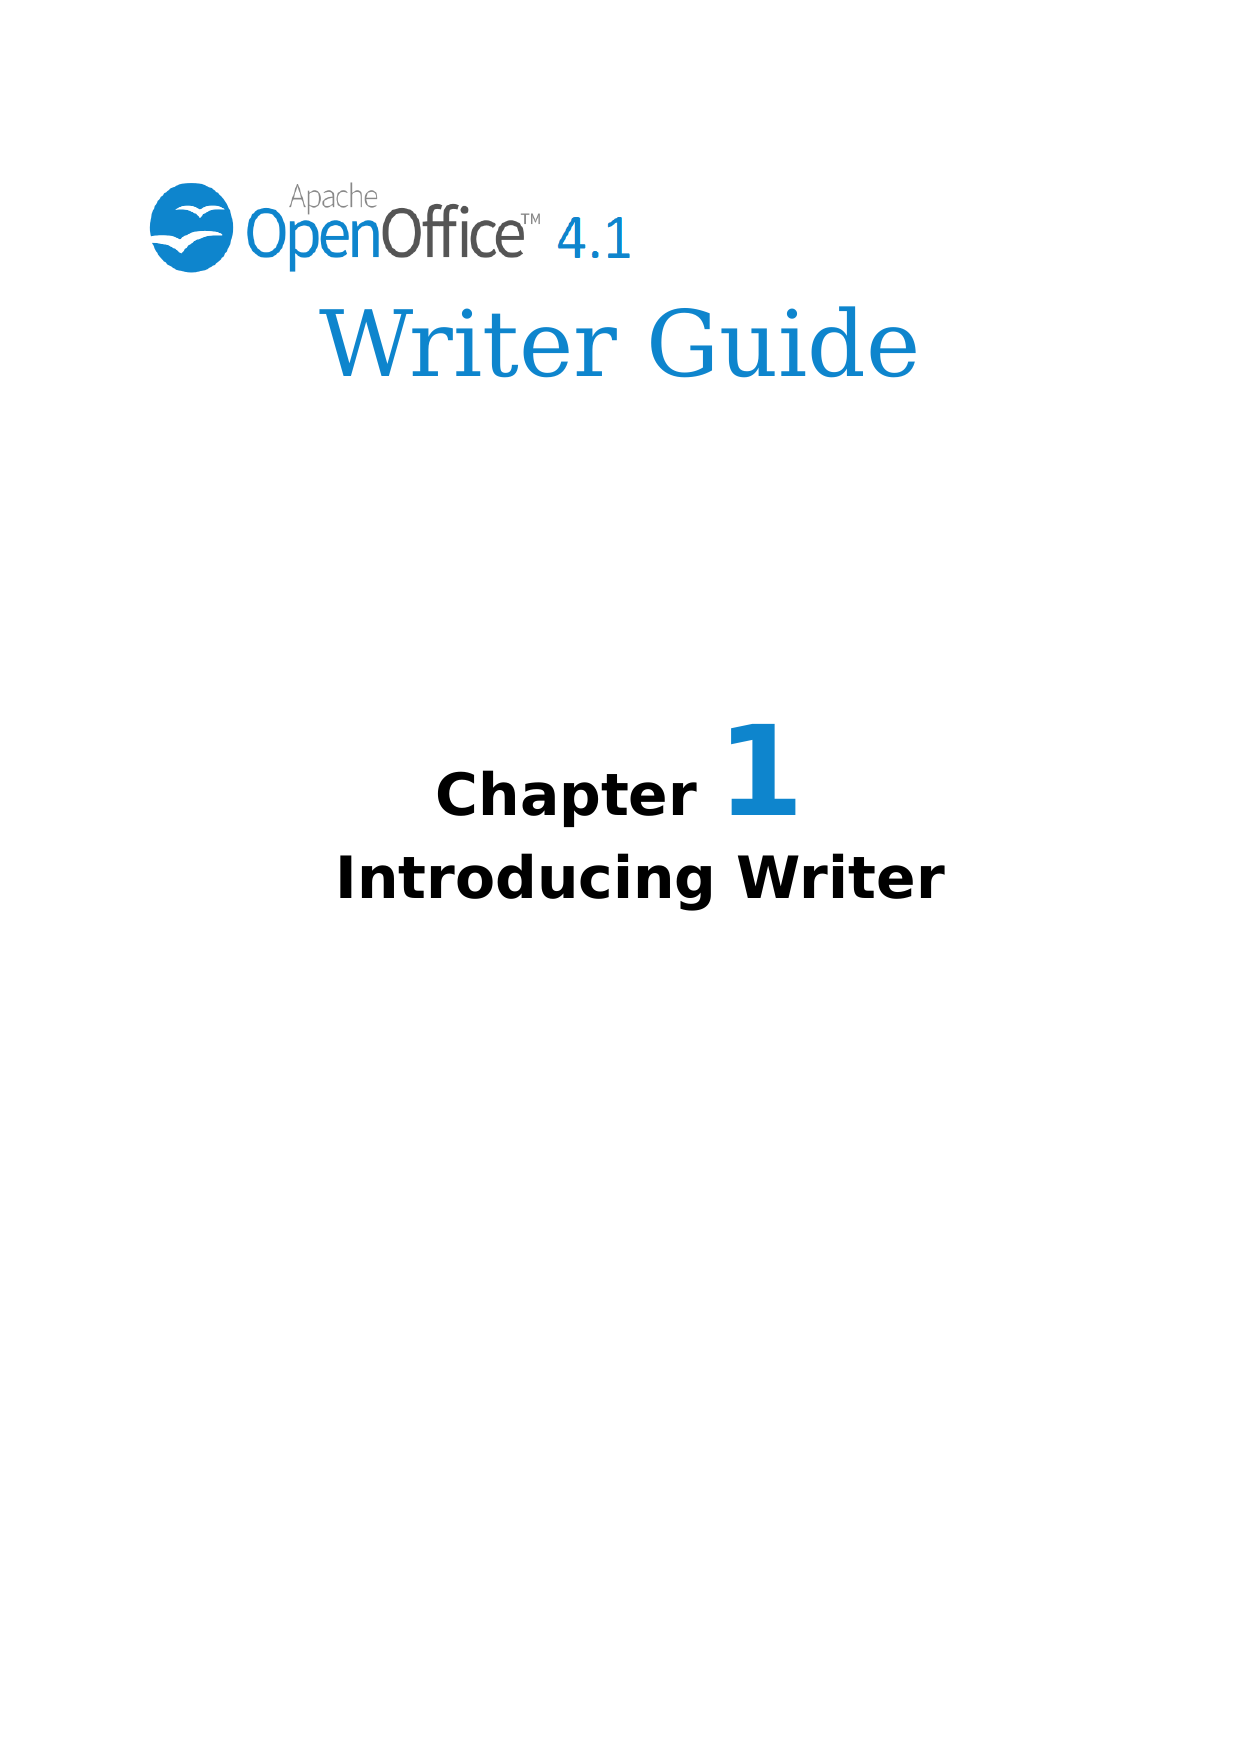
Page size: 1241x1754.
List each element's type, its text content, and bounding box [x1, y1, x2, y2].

subtitle Chapter 1 Introducing Writer [136, 699, 1104, 913]
text Writer Guide [136, 239, 1104, 398]
picture [148, 162, 639, 292]
